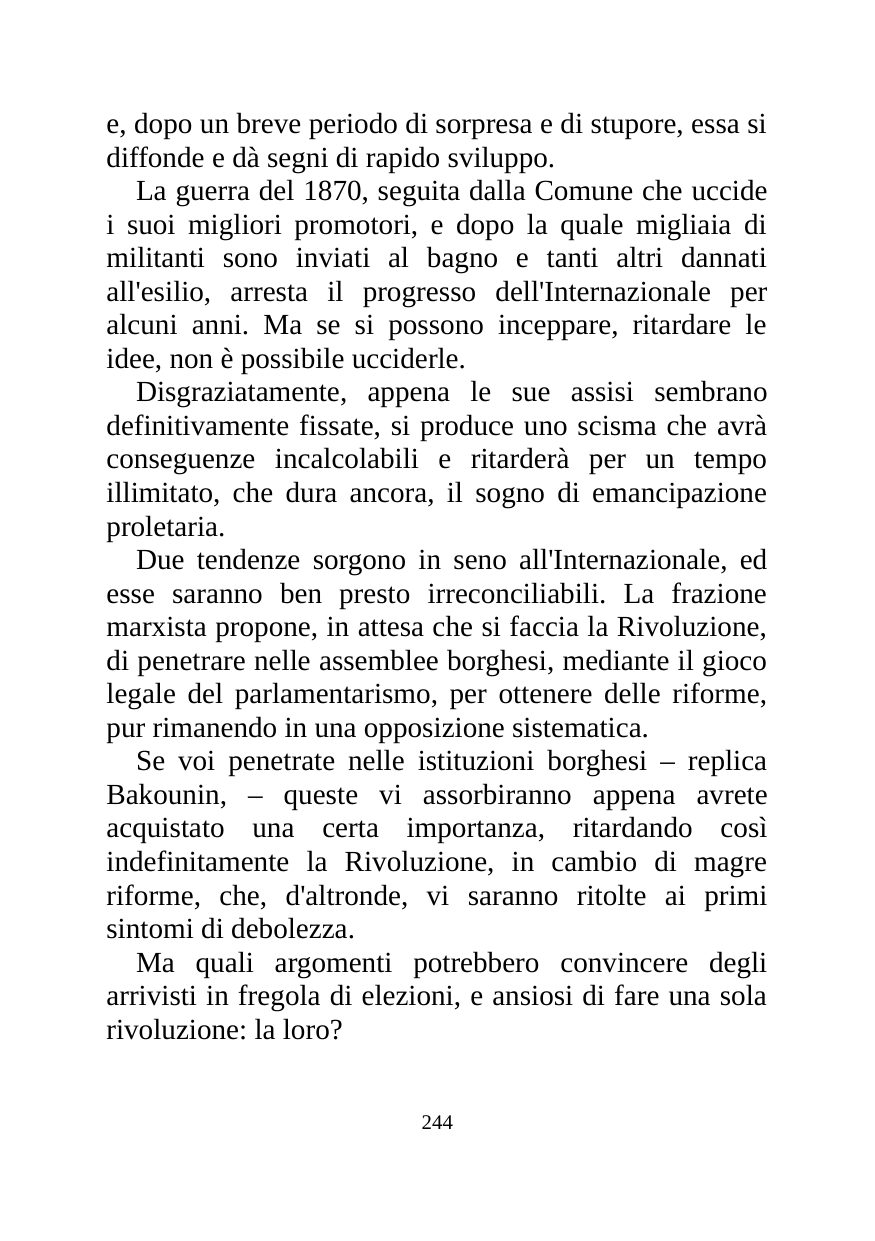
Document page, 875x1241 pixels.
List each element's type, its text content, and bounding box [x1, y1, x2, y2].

text Se voi penetrate nelle istituzioni borghesi – replica Bakounin, – queste vi assorbiranno appena avrete acquistato una certa importanza, ritardando così indefinitamente la Rivoluzione, in cambio di magre riforme, che, d'altronde, vi saranno ritolte ai primi sintomi di debolezza. [106, 743, 768, 945]
text Disgraziatamente, appena le sue assisi sembrano definitivamente fissate, si produce uno scisma che avrà conseguenze incalcolabili e ritarderà per un tempo illimitato, che dura ancora, il sogno di emancipazione proletaria. [106, 374, 768, 542]
text La guerra del 1870, seguita dalla Comune che uccide i suoi migliori promotori, e dopo la quale migliaia di militanti sono inviati al bagno e tanti altri dannati all'esilio, arresta il progresso dell'Internazionale per alcuni anni. Ma se si possono inceppare, ritardare le idee, non è possibile ucciderle. [106, 173, 768, 374]
text Due tendenze sorgono in seno all'Internazionale, ed esse saranno ben presto irreconciliabili. La frazione marxista propone, in attesa che si faccia la Rivoluzione, di penetrare nelle assemblee borghesi, mediante il gioco legale del parlamentarismo, per ottenere delle riforme, pur rimanendo in una opposizione sistematica. [106, 542, 768, 743]
text e, dopo un breve periodo di sorpresa e di stupore, essa si diffonde e dà segni di rapido sviluppo. [106, 106, 768, 173]
text Ma quali argomenti potrebbero convincere degli arrivisti in fregola di elezioni, e ansiosi di fare una sola rivoluzione: la loro? [106, 945, 768, 1045]
